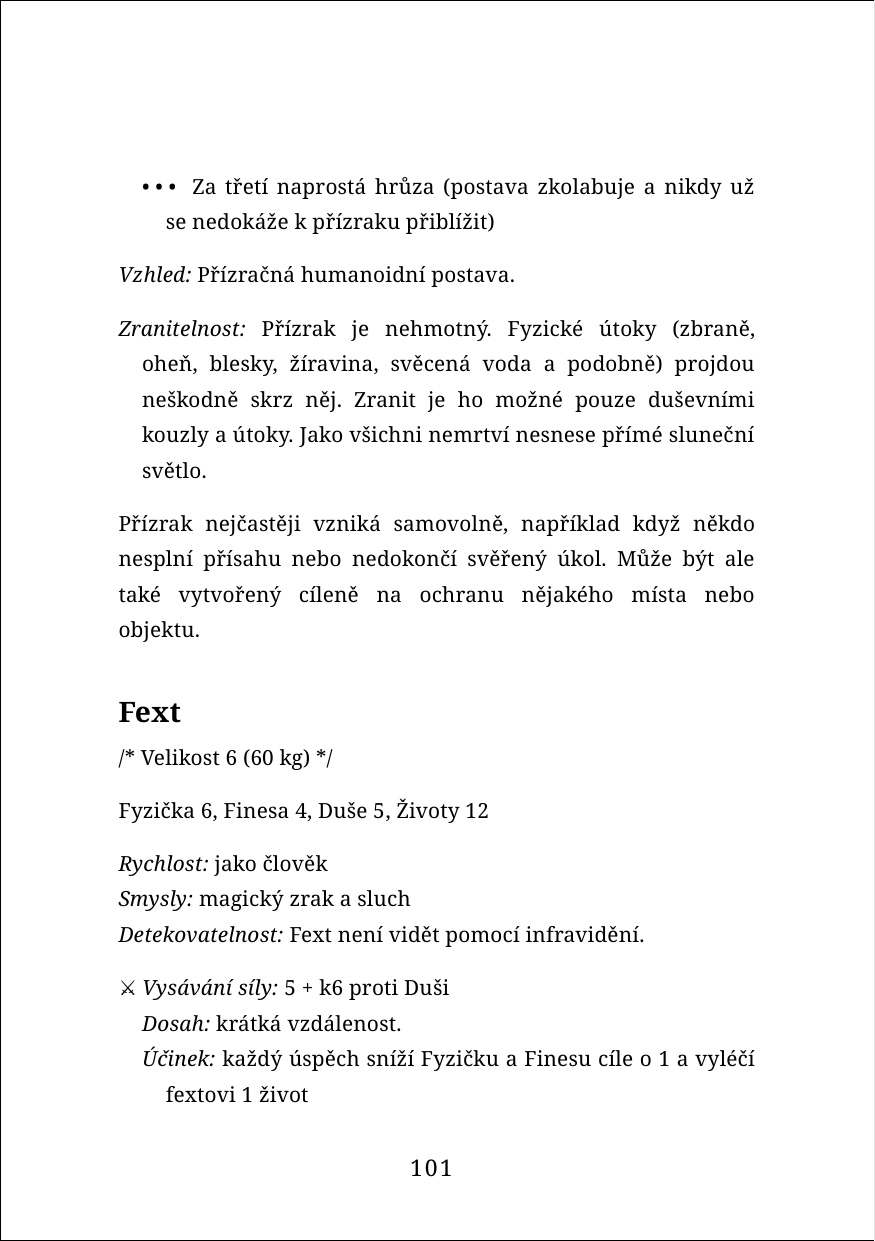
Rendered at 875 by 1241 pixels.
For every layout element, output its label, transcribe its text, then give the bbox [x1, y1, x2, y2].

text Přízrak nejčastěji vzniká samovolně, například když někdo nesplní přísahu nebo nedokončí svěřený úkol. Může být ale také vytvořený cíleně na ochranu nějakého místa nebo objektu. [118, 509, 756, 644]
text Dosah: krátká vzdálenost. [142, 1009, 756, 1037]
text Fyzička 6, Finesa 4, Duše 5, Životy 12 [118, 796, 756, 824]
text ⚔ Vysávání síly: 5 + k6 proti Duši [118, 973, 756, 1002]
text Účinek: každý úspěch sníží Fyzičku a Finesu cíle o 1 a vyléčí fextovi 1 život [142, 1044, 756, 1108]
text Rychlost: jako člověk [118, 849, 756, 877]
text • • • Za třetí naprostá hrůza (postava zkolabuje a nikdy už se nedokáže k přízraku přiblížit) [142, 172, 756, 236]
text Smysly: magický zrak a sluch [118, 884, 756, 913]
text /* Velikost 6 (60 kg) */ [118, 743, 756, 771]
subtitle Fext [118, 692, 756, 731]
text Vzhled: Přízračná humanoidní postava. [118, 261, 756, 289]
text Zranitelnost: Přízrak je nehmotný. Fyzické útoky (zbraně, oheň, blesky, žíravina, svěcená voda a podobně) projdou neškodně skrz něj. Zranit je ho možné pouze duševními kouzly a útoky. Jako všichni nemrtví nesnese přímé sluneční světlo. [118, 314, 756, 484]
text Detekovatelnost: Fext není vidět pomocí infravidění. [118, 920, 756, 948]
